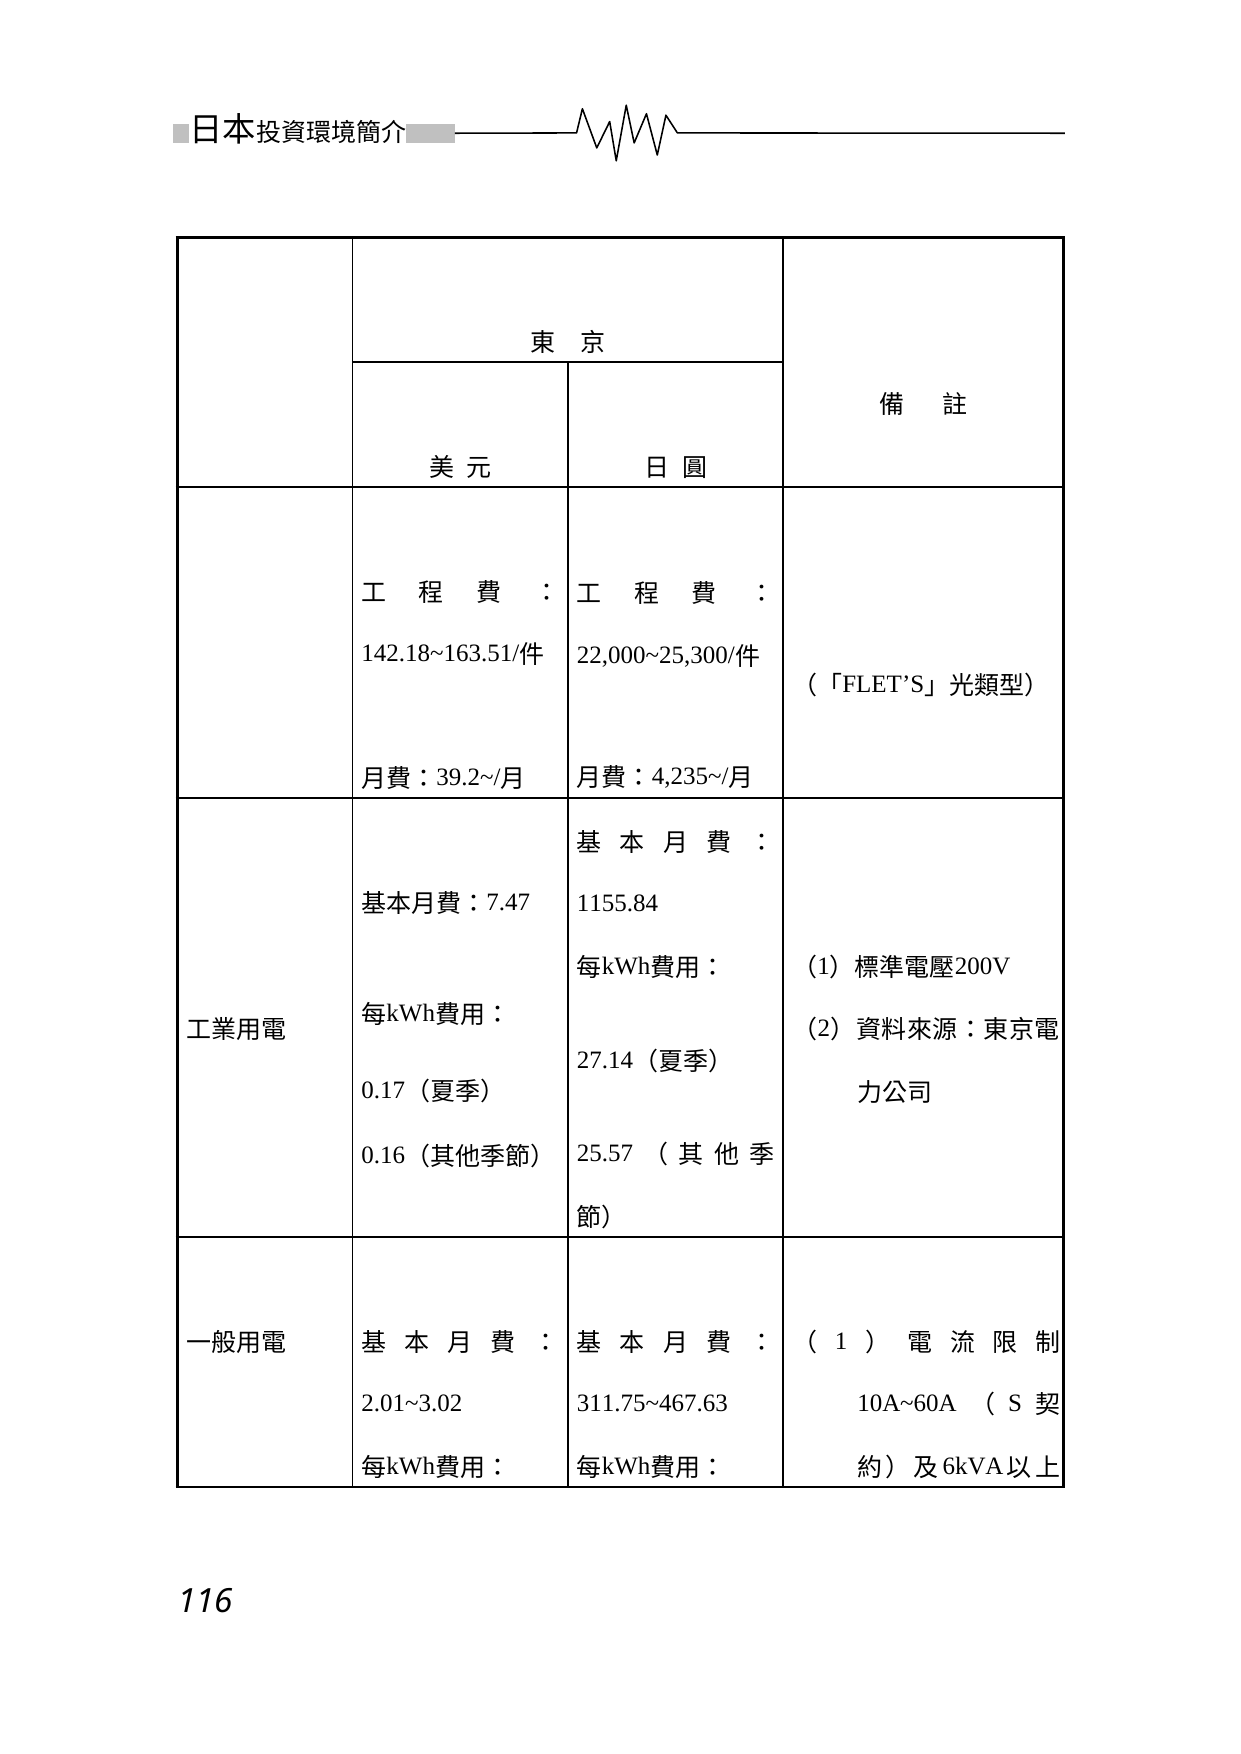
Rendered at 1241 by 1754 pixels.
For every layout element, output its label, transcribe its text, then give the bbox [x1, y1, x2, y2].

table_cell 一般用電 [179, 1238, 352, 1486]
table_cell 基本月費：7.47 每kWh費用： 0.17（夏季） 0.16（其他季節） [353, 799, 567, 1236]
table_header [179, 239, 352, 486]
table_cell 美 元 [353, 363, 567, 486]
table_cell 工業用電 [179, 799, 352, 1236]
table_cell 基本月費：1155.84 每kWh費用： 27.14（夏季） 25.57（其他季節） [569, 799, 782, 1236]
table_header 備 註 [784, 239, 1062, 486]
table_header 東 京 [353, 239, 782, 361]
table_cell 工程費：22,000~25,300/件 月費：4,235~/月 [569, 488, 782, 797]
table_cell 基本月費：311.75~467.63 每kWh費用： [569, 1238, 782, 1486]
table_cell 日 圓 [569, 363, 782, 486]
table_cell [179, 488, 352, 797]
table_cell 基本月費：2.01~3.02 每kWh費用： [353, 1238, 567, 1486]
table_cell （「FLET’S」光類型） [784, 488, 1062, 797]
table_cell 工程費：142.18~163.51/件 月費：39.2~/月 [353, 488, 567, 797]
table_cell （1）標準電壓200V （2）資料來源：東京電力公司 [784, 799, 1062, 1236]
table_cell （1）電流限制10A~60A（S契約）及6kVA以上 [784, 1238, 1062, 1486]
